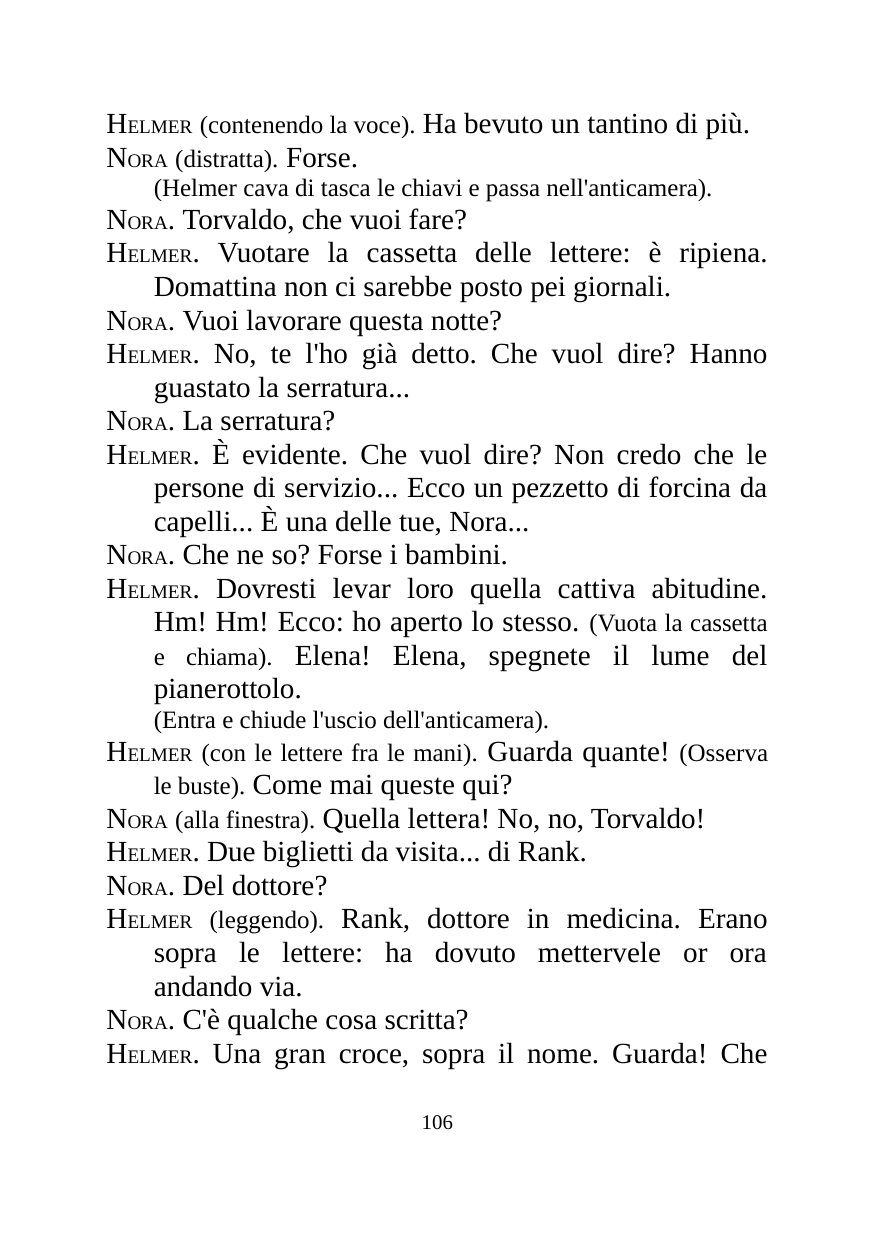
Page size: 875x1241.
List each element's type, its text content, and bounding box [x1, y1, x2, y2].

text Helmer. Due biglietti da visita... di Rank. [106, 834, 768, 868]
text Nora. C'è qualche cosa scritta? [106, 1002, 768, 1036]
text Nora (alla finestra). Quella lettera! No, no, Torvaldo! [106, 801, 768, 834]
text (Helmer cava di tasca le chiavi e passa nell'anticamera). [153, 173, 768, 202]
text Helmer. No, te l'ho già detto. Che vuol dire? Hanno guastato la serratura... [106, 336, 768, 403]
text Nora. Vuoi lavorare questa notte? [106, 303, 768, 336]
text Helmer (contenendo la voce). Ha bevuto un tantino di più. [106, 106, 768, 140]
text Nora (distratta). Forse. [106, 140, 768, 173]
text Nora. La serratura? [106, 403, 768, 437]
text (Entra e chiude l'uscio dell'anticamera). [153, 705, 768, 734]
text Helmer (con le lettere fra le mani). Guarda quante! (Osserva le buste). Come mai queste qui? [106, 734, 768, 801]
text Helmer (leggendo). Rank, dottore in medicina. Erano sopra le lettere: ha dovuto mettervele or ora andando via. [106, 902, 768, 1002]
text Helmer. Vuotare la cassetta delle lettere: è ripiena. Domattina non ci sarebbe posto pei giornali. [106, 236, 768, 303]
text Helmer. Una gran croce, sopra il nome. Guarda! Che [106, 1036, 768, 1069]
text Nora. Del dottore? [106, 868, 768, 902]
text Nora. Torvaldo, che vuoi fare? [106, 202, 768, 236]
text Helmer. Dovresti levar loro quella cattiva abitudine. Hm! Hm! Ecco: ho aperto lo stesso. (Vuota la cassetta e chiama). Elena! Elena, spegnete il lume del pianerottolo. [106, 571, 768, 705]
text Helmer. È evidente. Che vuol dire? Non credo che le persone di servizio... Ecco un pezzetto di forcina da capelli... È una delle tue, Nora... [106, 437, 768, 537]
text Nora. Che ne so? Forse i bambini. [106, 537, 768, 571]
